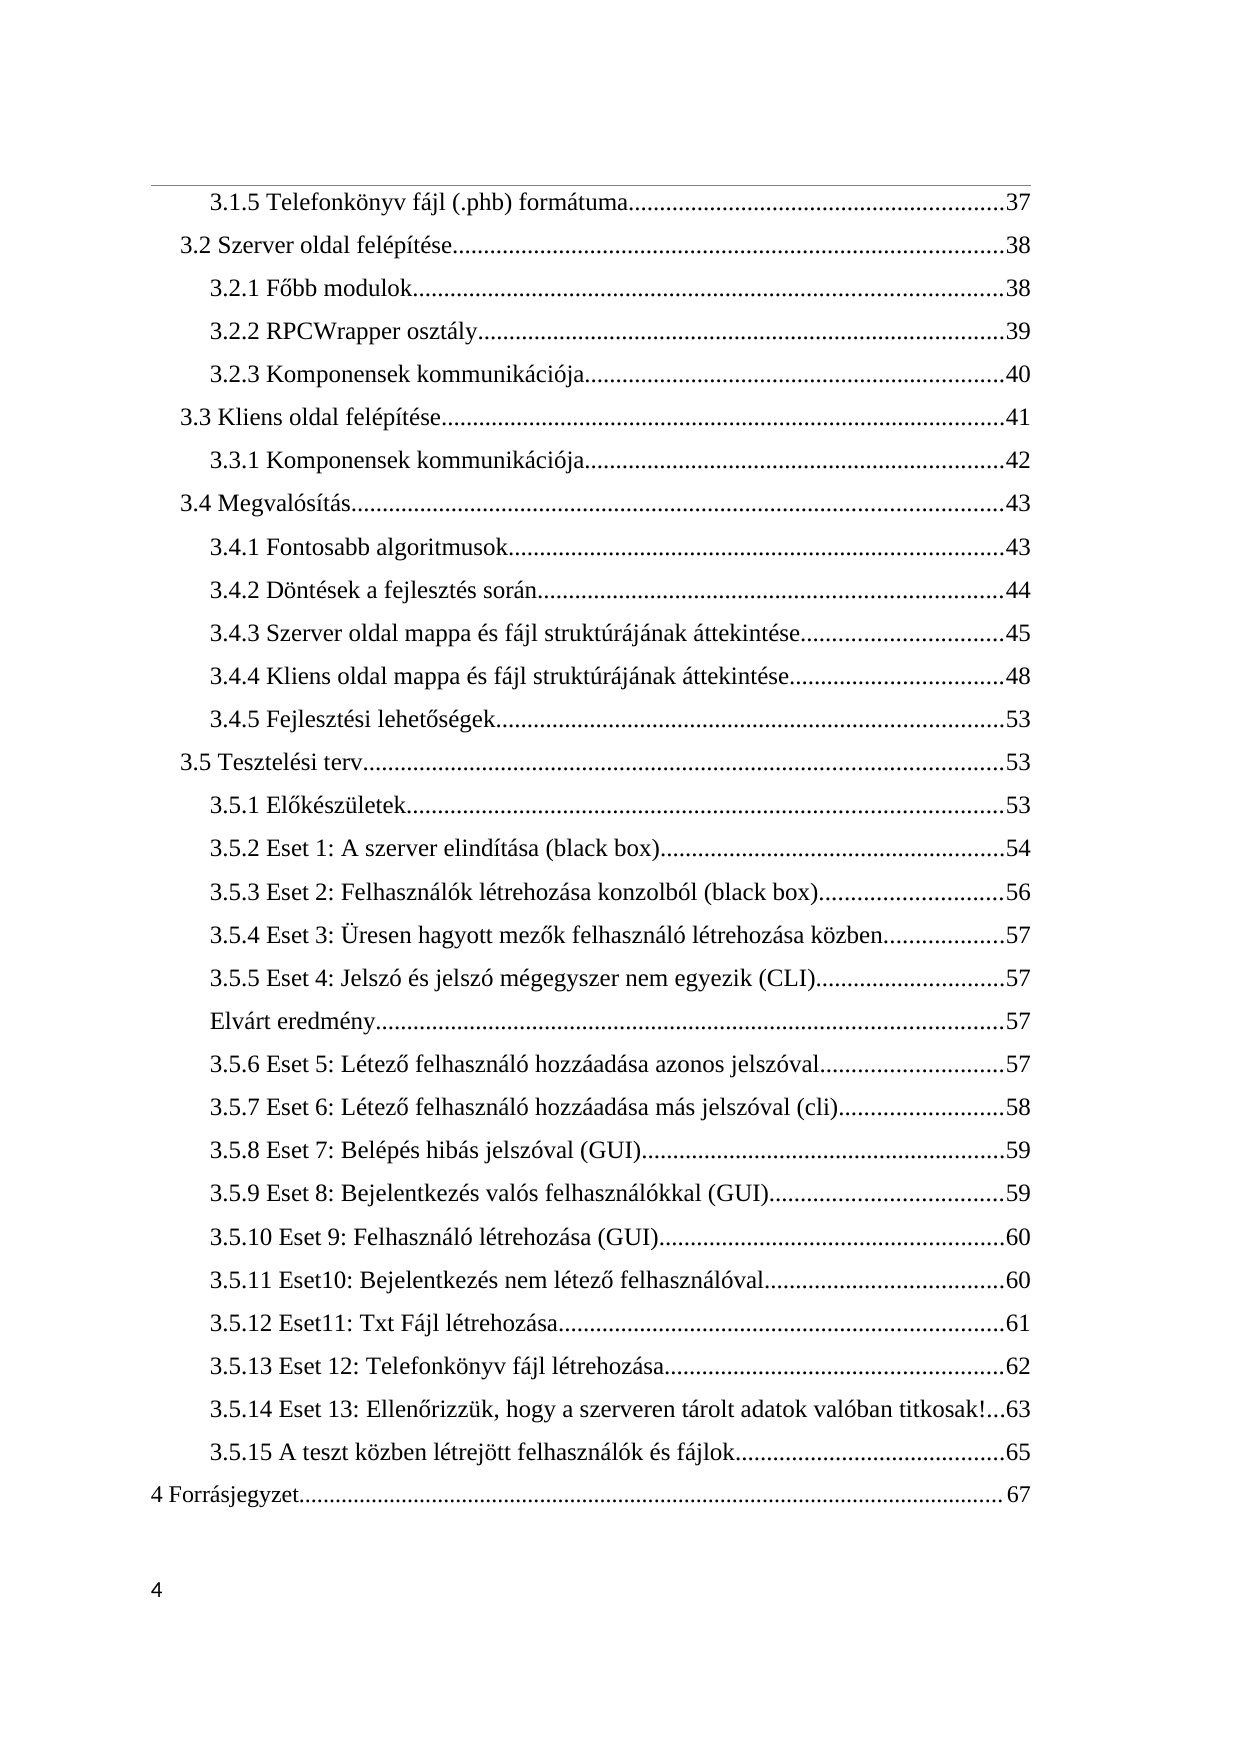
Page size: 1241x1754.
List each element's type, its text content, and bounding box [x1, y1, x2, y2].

text 3.2.2 RPCWrapper osztály 39 [209, 316, 1031, 345]
text 3.5.5 Eset 4: Jelszó és jelszó mégegyszer nem egyezik (CLI) 57 [209, 963, 1031, 992]
text 3.3 Kliens oldal felépítése 41 [180, 402, 1031, 431]
text Elvárt eredmény 57 [209, 1006, 1031, 1035]
text 3.5.13 Eset 12: Telefonkönyv fájl létrehozása 62 [209, 1351, 1031, 1380]
text 3.5.12 Eset11: Txt Fájl létrehozása 61 [209, 1308, 1031, 1337]
text 3.4.2 Döntések a fejlesztés során 44 [209, 575, 1031, 603]
text 3.1.5 Telefonkönyv fájl (.phb) formátuma 37 [209, 187, 1031, 215]
text 3.5.2 Eset 1: A szerver elindítása (black box) 54 [209, 833, 1031, 862]
text 3.5.1 Előkészületek 53 [209, 790, 1031, 819]
text 3.2.1 Főbb modulok 38 [209, 273, 1031, 302]
text 3.3.1 Komponensek kommunikációja 42 [209, 445, 1031, 474]
text 3.5.10 Eset 9: Felhasználó létrehozása (GUI) 60 [209, 1222, 1031, 1250]
text 3.5.6 Eset 5: Létező felhasználó hozzáadása azonos jelszóval 57 [209, 1049, 1031, 1078]
text 3.5.14 Eset 13: Ellenőrizzük, hogy a szerveren tárolt adatok valóban titkosak! 63 [209, 1394, 1031, 1423]
text 3.5.4 Eset 3: Üresen hagyott mezők felhasználó létrehozása közben 57 [209, 920, 1031, 948]
text 3.4.5 Fejlesztési lehetőségek 53 [209, 704, 1031, 733]
text 3.4.3 Szerver oldal mappa és fájl struktúrájának áttekintése 45 [209, 618, 1031, 647]
text 3.4 Megvalósítás 43 [180, 488, 1031, 517]
text 3.5 Tesztelési terv 53 [180, 747, 1031, 776]
text 3.5.7 Eset 6: Létező felhasználó hozzáadása más jelszóval (cli) 58 [209, 1092, 1031, 1121]
text 3.5.11 Eset10: Bejelentkezés nem létező felhasználóval 60 [209, 1265, 1031, 1293]
text 3.5.9 Eset 8: Bejelentkezés valós felhasználókkal (GUI) 59 [209, 1178, 1031, 1207]
text 3.4.4 Kliens oldal mappa és fájl struktúrájának áttekintése 48 [209, 661, 1031, 690]
text 3.5.3 Eset 2: Felhasználók létrehozása konzolból (black box) 56 [209, 877, 1031, 905]
text 3.5.15 A teszt közben létrejött felhasználók és fájlok 65 [209, 1437, 1031, 1466]
text 3.4.1 Fontosabb algoritmusok 43 [209, 532, 1031, 560]
text 3.2.3 Komponensek kommunikációja 40 [209, 359, 1031, 388]
text 3.5.8 Eset 7: Belépés hibás jelszóval (GUI) 59 [209, 1135, 1031, 1164]
text 4 Forrásjegyzet 67 [151, 1480, 1031, 1508]
text 3.2 Szerver oldal felépítése 38 [180, 230, 1031, 258]
